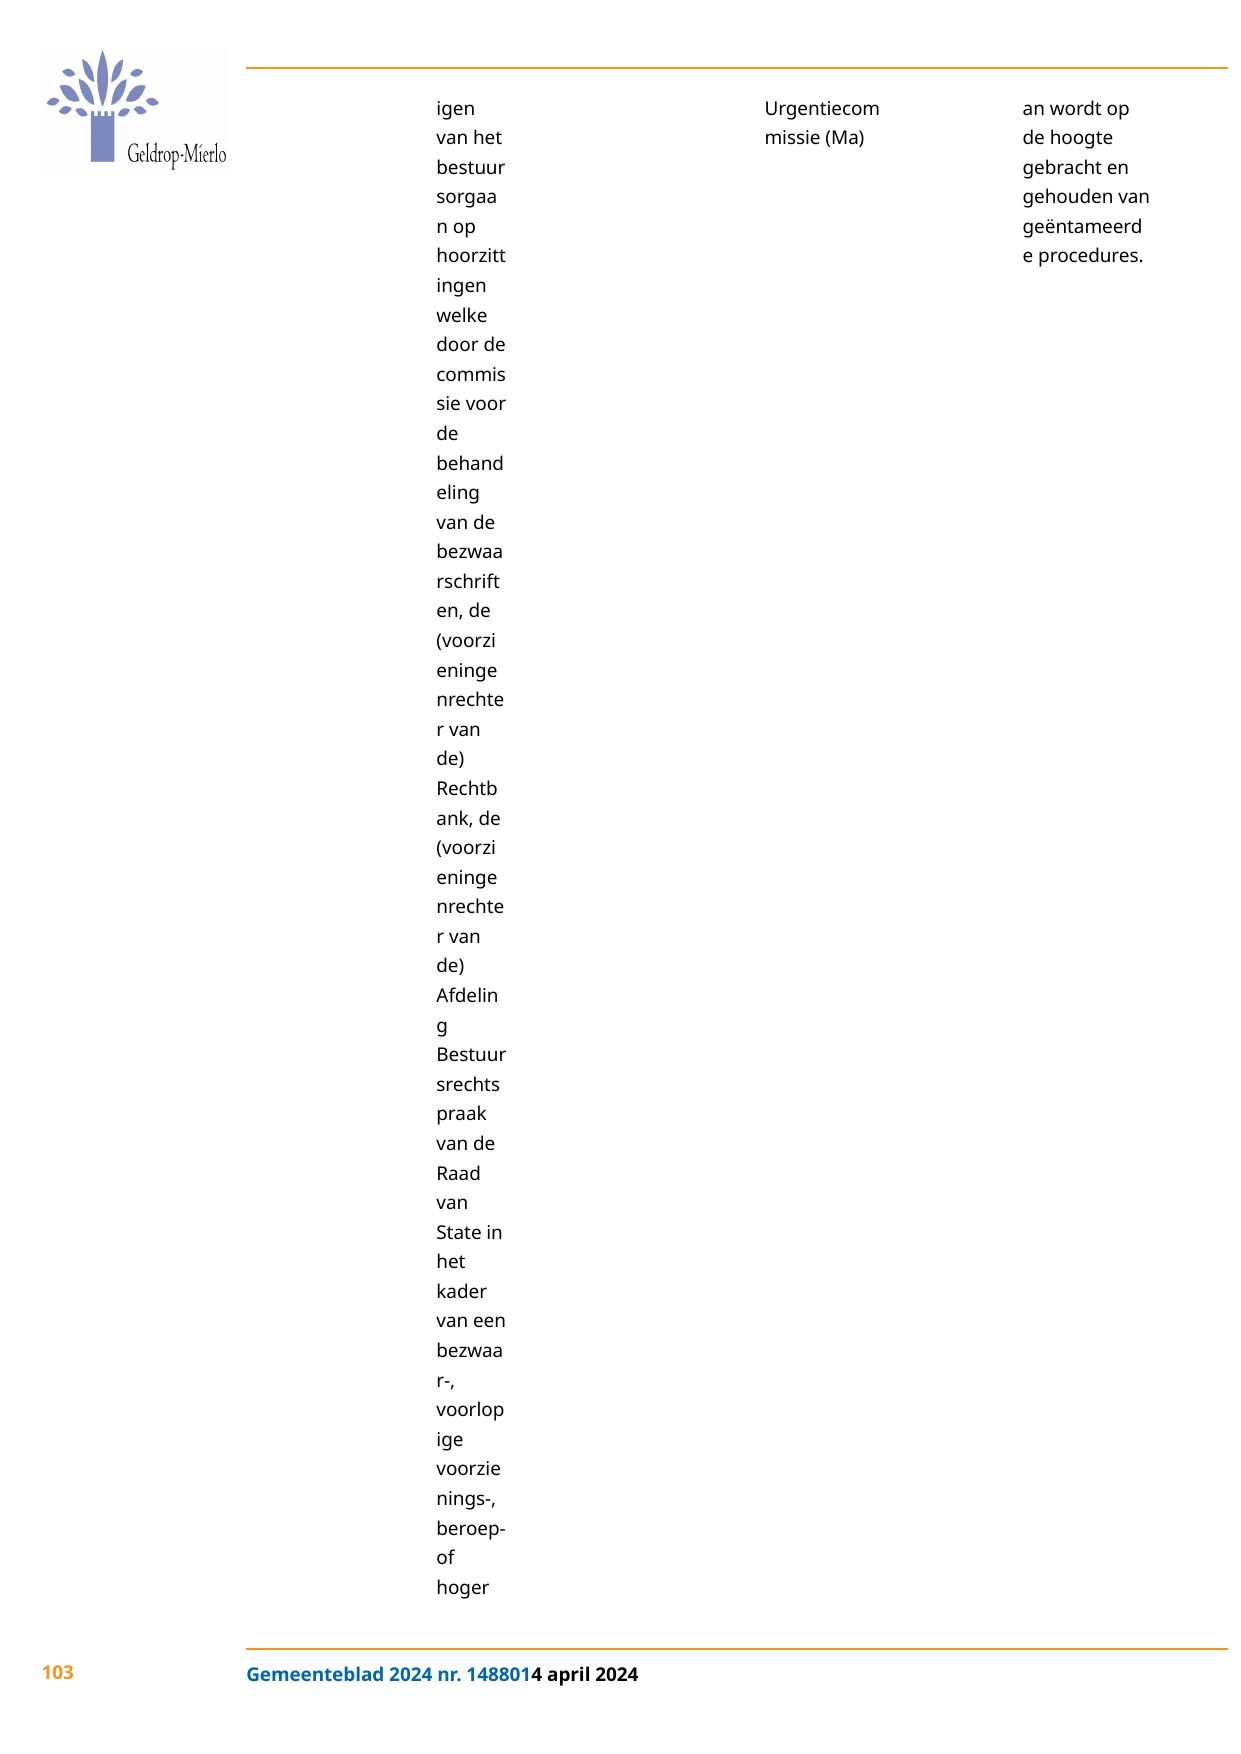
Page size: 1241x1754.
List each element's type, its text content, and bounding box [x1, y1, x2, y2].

table_cell igen van het bestuursorgaan op hoorzittingen welke door de commissie voor de behandeling van de bezwaarschriften, de (voorzieningenrechter van de) Rechtbank, de (voorzieningenrechter van de) Afdeling Bestuursrechtspraak van de Raad van State in het kader van een bezwaar-, voorlopige voorzienings-, beroep- of hoger [377, 95, 506, 1600]
table_cell [894, 95, 1022, 1600]
table_cell [248, 95, 377, 1600]
table_cell Urgentiecommissie (Ma) [764, 95, 893, 1600]
table_cell an wordt op de hoogte gebracht en gehouden van geëntameerde procedures. [1023, 95, 1152, 1600]
picture [41, 47, 231, 172]
table_cell [635, 95, 764, 1600]
table_cell -- [506, 95, 635, 1600]
